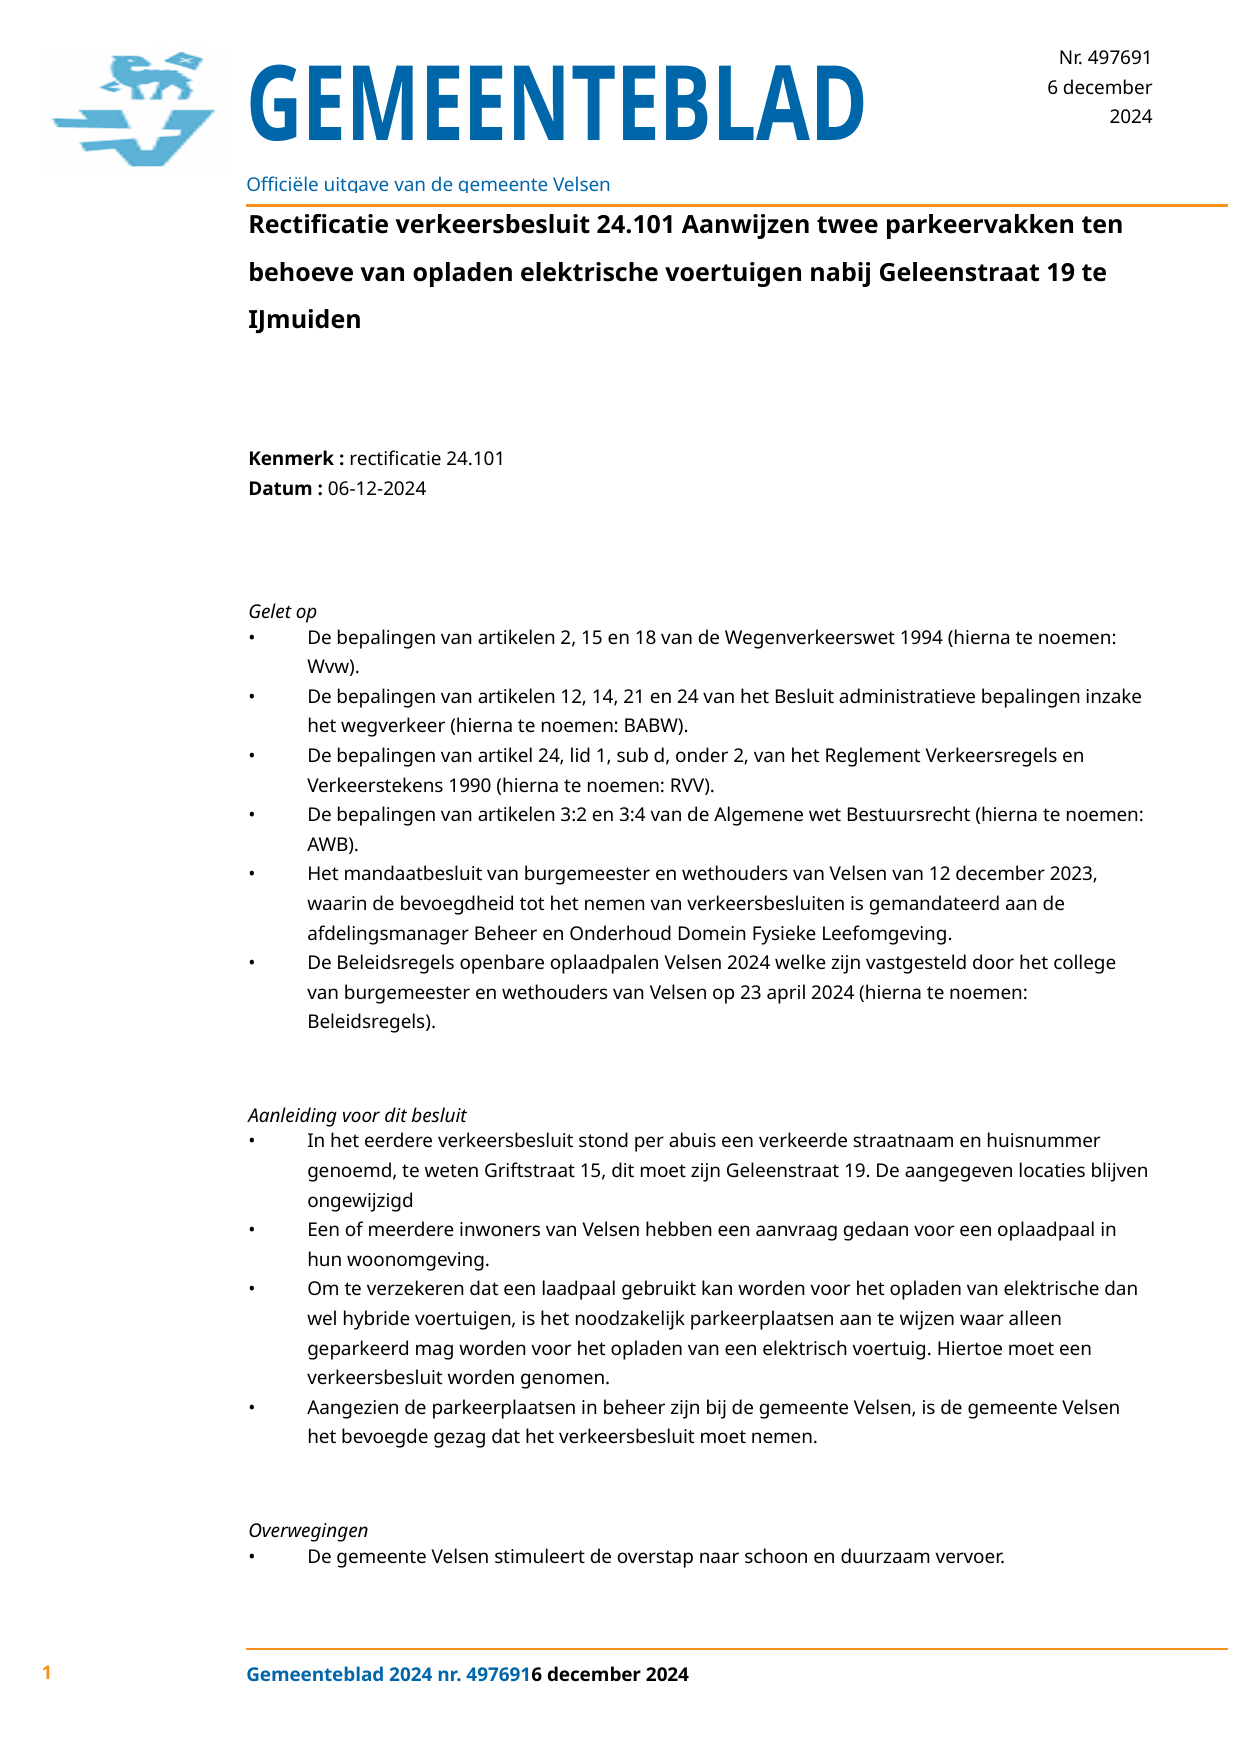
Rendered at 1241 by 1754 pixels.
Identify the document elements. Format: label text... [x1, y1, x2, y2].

list In het eerdere verkeersbesluit stond per abuis een verkeerde straatnaam en huisnummer genoemd, te weten Griftstraat 15, dit moet zijn Geleenstraat 19. De aangegeven locaties blijven ongewijzigd [248, 1128, 1152, 1213]
list Het mandaatbesluit van burgemeester en wethouders van Velsen van 12 december 2023, waarin de bevoegdheid tot het nemen van verkeersbesluiten is gemandateerd aan de afdelingsmanager Beheer en Onderhoud Domein Fysieke Leefomgeving. [248, 861, 1152, 945]
list De gemeente Velsen stimuleert de overstap naar schoon en duurzaam vervoer. [248, 1543, 1152, 1568]
list Om te verzekeren dat een laadpaal gebruikt kan worden voor het opladen van elektrische dan wel hybride voertuigen, is het noodzakelijk parkeerplaatsen aan te wijzen waar alleen geparkeerd mag worden voor het opladen van een elektrisch voertuig. Hiertoe moet een verkeersbesluit worden genomen. [248, 1276, 1152, 1390]
list De bepalingen van artikel 24, lid 1, sub d, onder 2, van het Reglement Verkeersregels en Verkeerstekens 1990 (hierna te noemen: RVV). [248, 742, 1152, 797]
list Aangezien de parkeerplaatsen in beheer zijn bij de gemeente Velsen, is de gemeente Velsen het bevoegde gezag dat het verkeersbesluit moet nemen. [248, 1394, 1152, 1449]
text Kenmerk : rectificatie 24.101 [248, 445, 1152, 471]
picture [41, 47, 231, 172]
text Aanleiding voor dit besluit [248, 1102, 1152, 1128]
text Overwegingen [248, 1517, 1152, 1543]
list De bepalingen van artikelen 12, 14, 21 en 24 van het Besluit administratieve bepalingen inzake het wegverkeer (hierna te noemen: BABW). [248, 683, 1152, 738]
list De Beleidsregels openbare oplaadpalen Velsen 2024 welke zijn vastgesteld door het college van burgemeester en wethouders van Velsen op 23 april 2024 (hierna te noemen: Beleidsregels). [248, 949, 1152, 1034]
list De bepalingen van artikelen 2, 15 en 18 van de Wegenverkeerswet 1994 (hierna te noemen: Wvw). [248, 624, 1152, 679]
text Datum : 06-12-2024 [248, 475, 1152, 501]
text Gelet op [248, 598, 1152, 624]
list Een of meerdere inwoners van Velsen hebben een aanvraag gedaan voor een oplaadpaal in hun woonomgeving. [248, 1216, 1152, 1272]
list De bepalingen van artikelen 3:2 en 3:4 van de Algemene wet Bestuursrecht (hierna te noemen: AWB). [248, 801, 1152, 857]
text Rectificatie verkeersbesluit 24.101 Aanwijzen twee parkeervakken ten behoeve van opladen elektrische voertuigen nabij Geleenstraat 19 te IJmuiden [248, 207, 1152, 336]
